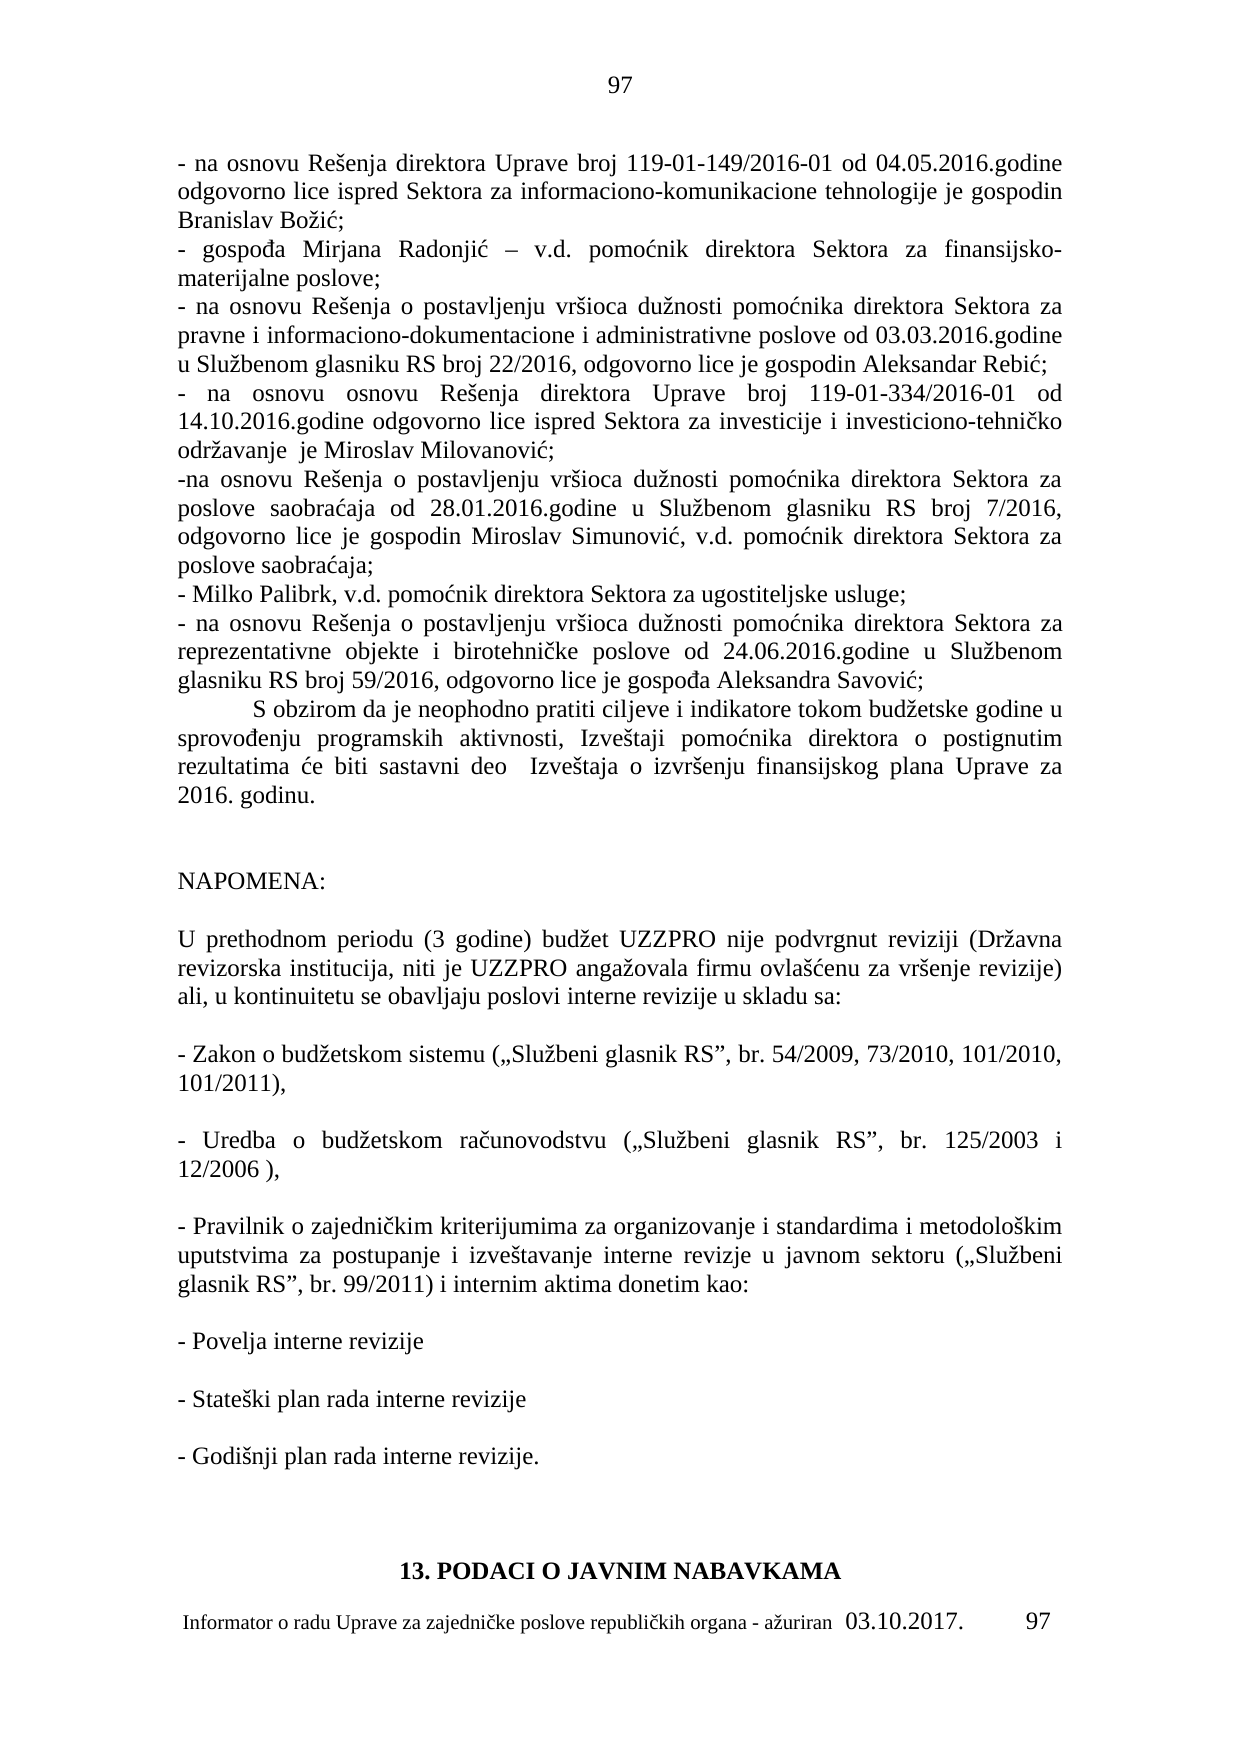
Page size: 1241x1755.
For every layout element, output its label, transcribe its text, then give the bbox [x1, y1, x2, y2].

text - gospođa Mirjana Radonjić – v.d. pomoćnik direktora Sektora za finansijsko-materijalne poslove; [177, 234, 1063, 291]
text NAPOMENA: [177, 866, 1063, 895]
text U prethodnom periodu (3 godine) budžet UZZPRO nije podvrgnut reviziji (Državna revizorska institucija, niti je UZZPRO angažovala firmu ovlašćenu za vršenje revizije) ali, u kontinuitetu se obavlјaju poslovi interne revizije u skladu sa: [177, 924, 1063, 1010]
text S obzirom da je neophodno pratiti cilјeve i indikatore tokom budžetske godine u sprovođenju programskih aktivnosti, Izveštaji pomoćnika direktora o postignutim rezultatima će biti sastavni deo Izveštaja o izvršenju finansijskog plana Uprave za 2016. godinu. [177, 694, 1063, 809]
text - Stateški plan rada interne revizije [177, 1384, 1063, 1413]
text 13. PODACI O JAVNIM NABAVKAMA [177, 1556, 1063, 1585]
text - Milko Palibrk, v.d. pomoćnik direktora Sektora za ugostitelјske usluge; [177, 579, 1063, 608]
text - na osnovu osnovu Rešenja direktora Uprave broj 119-01-334/2016-01 od 14.10.2016.godine odgovorno lice ispred Sektora za investicije i investiciono-tehničko održavanje je Miroslav Milovanović; [177, 378, 1063, 464]
text - Zakon o budžetskom sistemu („Službeni glasnik RS”, br. 54/2009, 73/2010, 101/2010, 101/2011), [177, 1039, 1063, 1096]
text - na osnovu Rešenja o postavlјenju vršioca dužnosti pomoćnika direktora Sektora za reprezentativne objekte i birotehničke poslove od 24.06.2016.godine u Službenom glasniku RS broj 59/2016, odgovorno lice je gospođa Aleksandra Savović; [177, 608, 1063, 694]
text - Pravilnik o zajedničkim kriterijumima za organizovanje i standardima i metodološkim uputstvima za postupanje i izveštavanje interne revizje u javnom sektoru („Službeni glasnik RS”, br. 99/2011) i internim aktima donetim kao: [177, 1211, 1063, 1298]
text - Uredba o budžetskom računovodstvu („Službeni glasnik RS”, br. 125/2003 i 12/2006 ), [177, 1125, 1063, 1183]
text -na osnovu Rešenja o postavlјenju vršioca dužnosti pomoćnika direktora Sektora za poslove saobraćaja od 28.01.2016.godine u Službenom glasniku RS broj 7/2016, odgovorno lice je gospodin Miroslav Simunović, v.d. pomoćnik direktora Sektora za poslove saobraćaja; [177, 464, 1063, 579]
text - na osnovu Rešenja direktora Uprave broj 119-01-149/2016-01 od 04.05.2016.godine odgovorno lice ispred Sektora za informaciono-komunikacione tehnologije je gospodin Branislav Božić; [177, 148, 1063, 234]
text - Povelјa interne revizije [177, 1326, 1063, 1355]
text - na osnovu Rešenja o postavlјenju vršioca dužnosti pomoćnika direktora Sektora za pravne i informaciono-dokumentacione i administrativne poslove od 03.03.2016.godine u Službenom glasniku RS broj 22/2016, odgovorno lice je gospodin Aleksandar Rebić; [177, 291, 1063, 378]
text - Godišnji plan rada interne revizije. [177, 1441, 1063, 1470]
